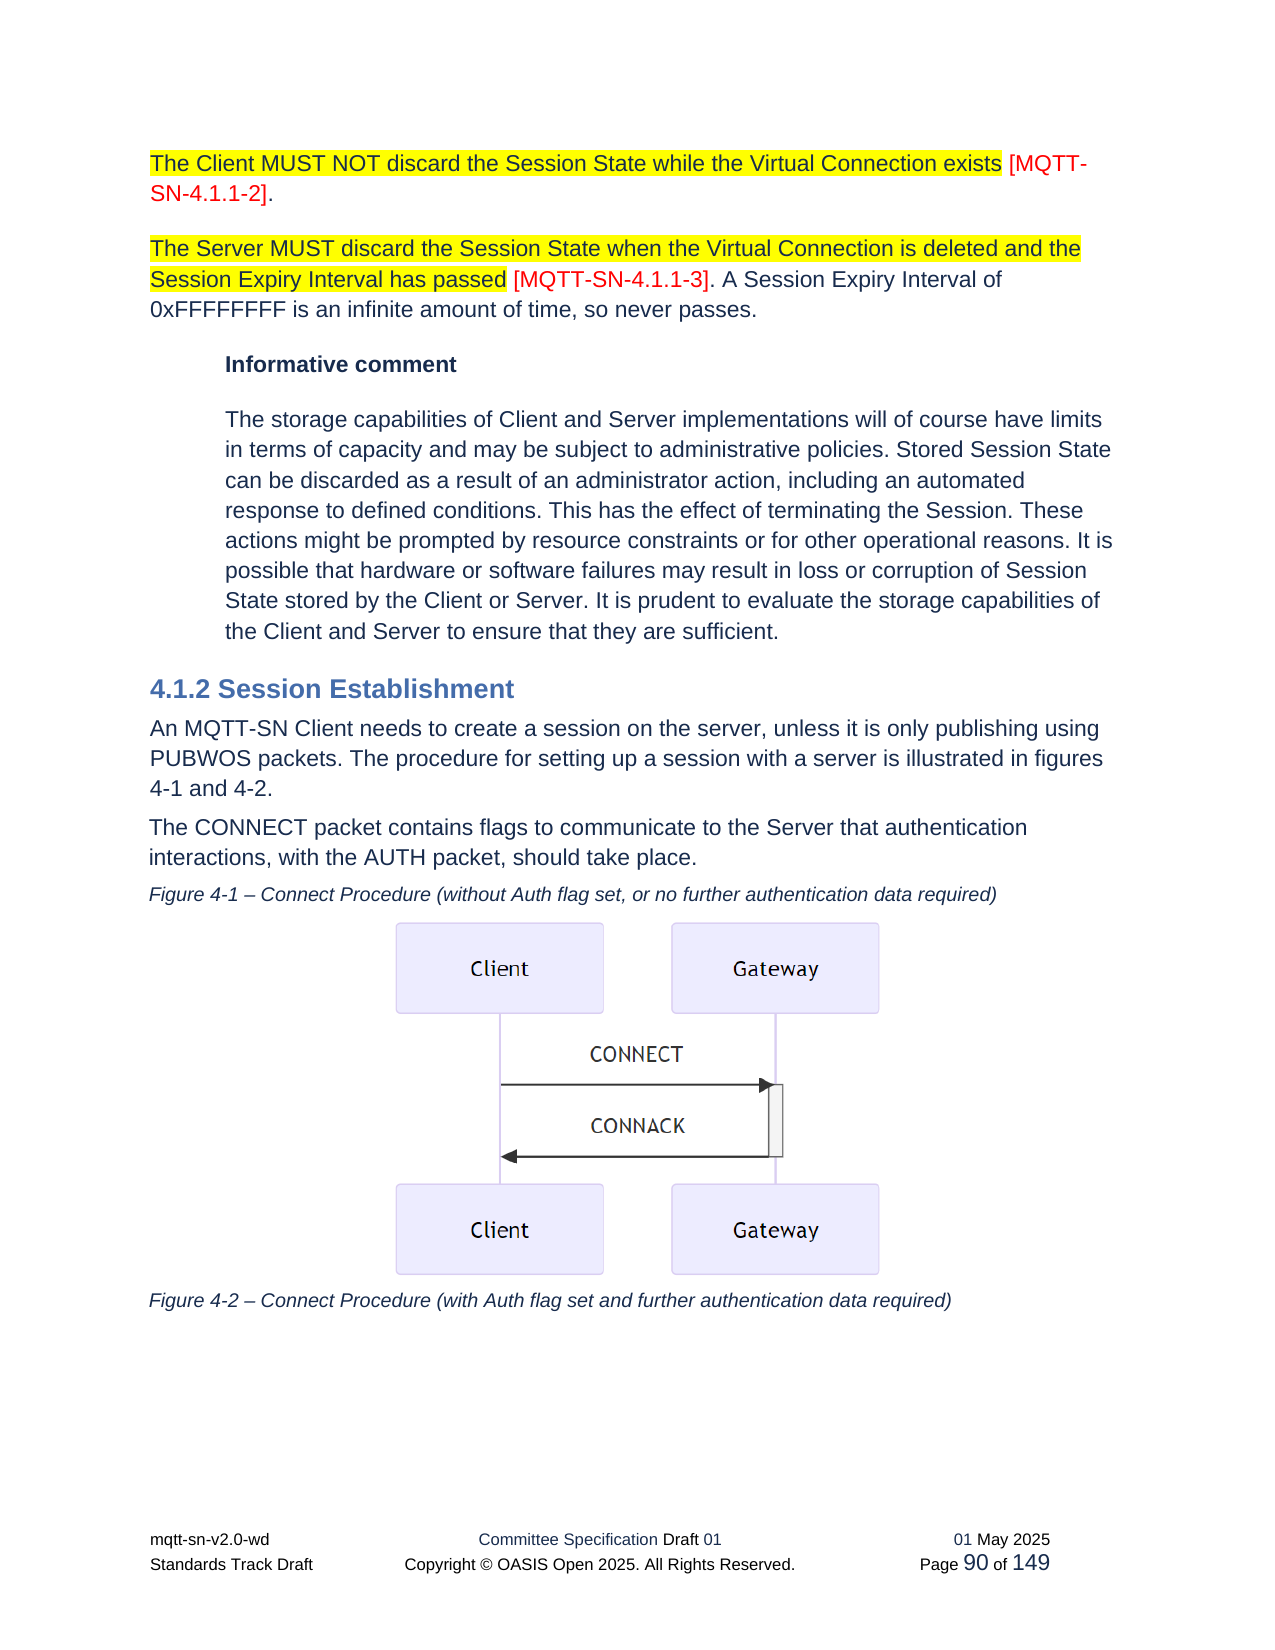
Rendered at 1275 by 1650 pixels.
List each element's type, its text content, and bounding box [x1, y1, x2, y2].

text The Server MUST discard the Session State when the Virtual Connection is deleted and the Session Expiry Interval has passed [MQTT-SN-4.1.1-3]. A Session Expiry Interval of 0xFFFFFFFF is an infinite amount of time, so never passes. [150, 235, 1125, 322]
text The Client MUST NOT discard the Session State while the Virtual Connection exists [MQTT-SN-4.1.1-2]. [150, 150, 1125, 207]
text An MQTT-SN Client needs to create a session on the server, unless it is only publishing using PUBWOS packets. The procedure for setting up a session with a server is illustrated in figures 4-1 and 4-2. [149, 715, 1124, 802]
text The storage capabilities of Client and Server implementations will of course have limits in terms of capacity and may be subject to administrative policies. Stored Session State can be discarded as a result of an administrator action, including an automated response to defined conditions. This has the effect of terminating the Session. These actions might be prompted by resource constraints or for other operational reasons. It is possible that hardware or software failures may result in loss or corruption of Session State stored by the Client or Server. It is prudent to evaluate the storage capabilities of the Client and Server to ensure that they are sufficient. [225, 406, 1125, 644]
text Figure 4-2 – Connect Procedure (with Auth flag set and further authentication data required) [148, 1288, 1124, 1311]
subtitle 4.1.2 Session Establishment [150, 673, 1124, 704]
text The CONNECT packet contains flags to communicate to the Server that authentication interactions, with the AUTH packet, should take place. [148, 814, 1124, 871]
text Informative comment [150, 351, 1125, 377]
text Figure 4-1 – Connect Procedure (without Auth flag set, or no further authentication data required) [148, 883, 1124, 905]
picture [386, 917, 888, 1280]
